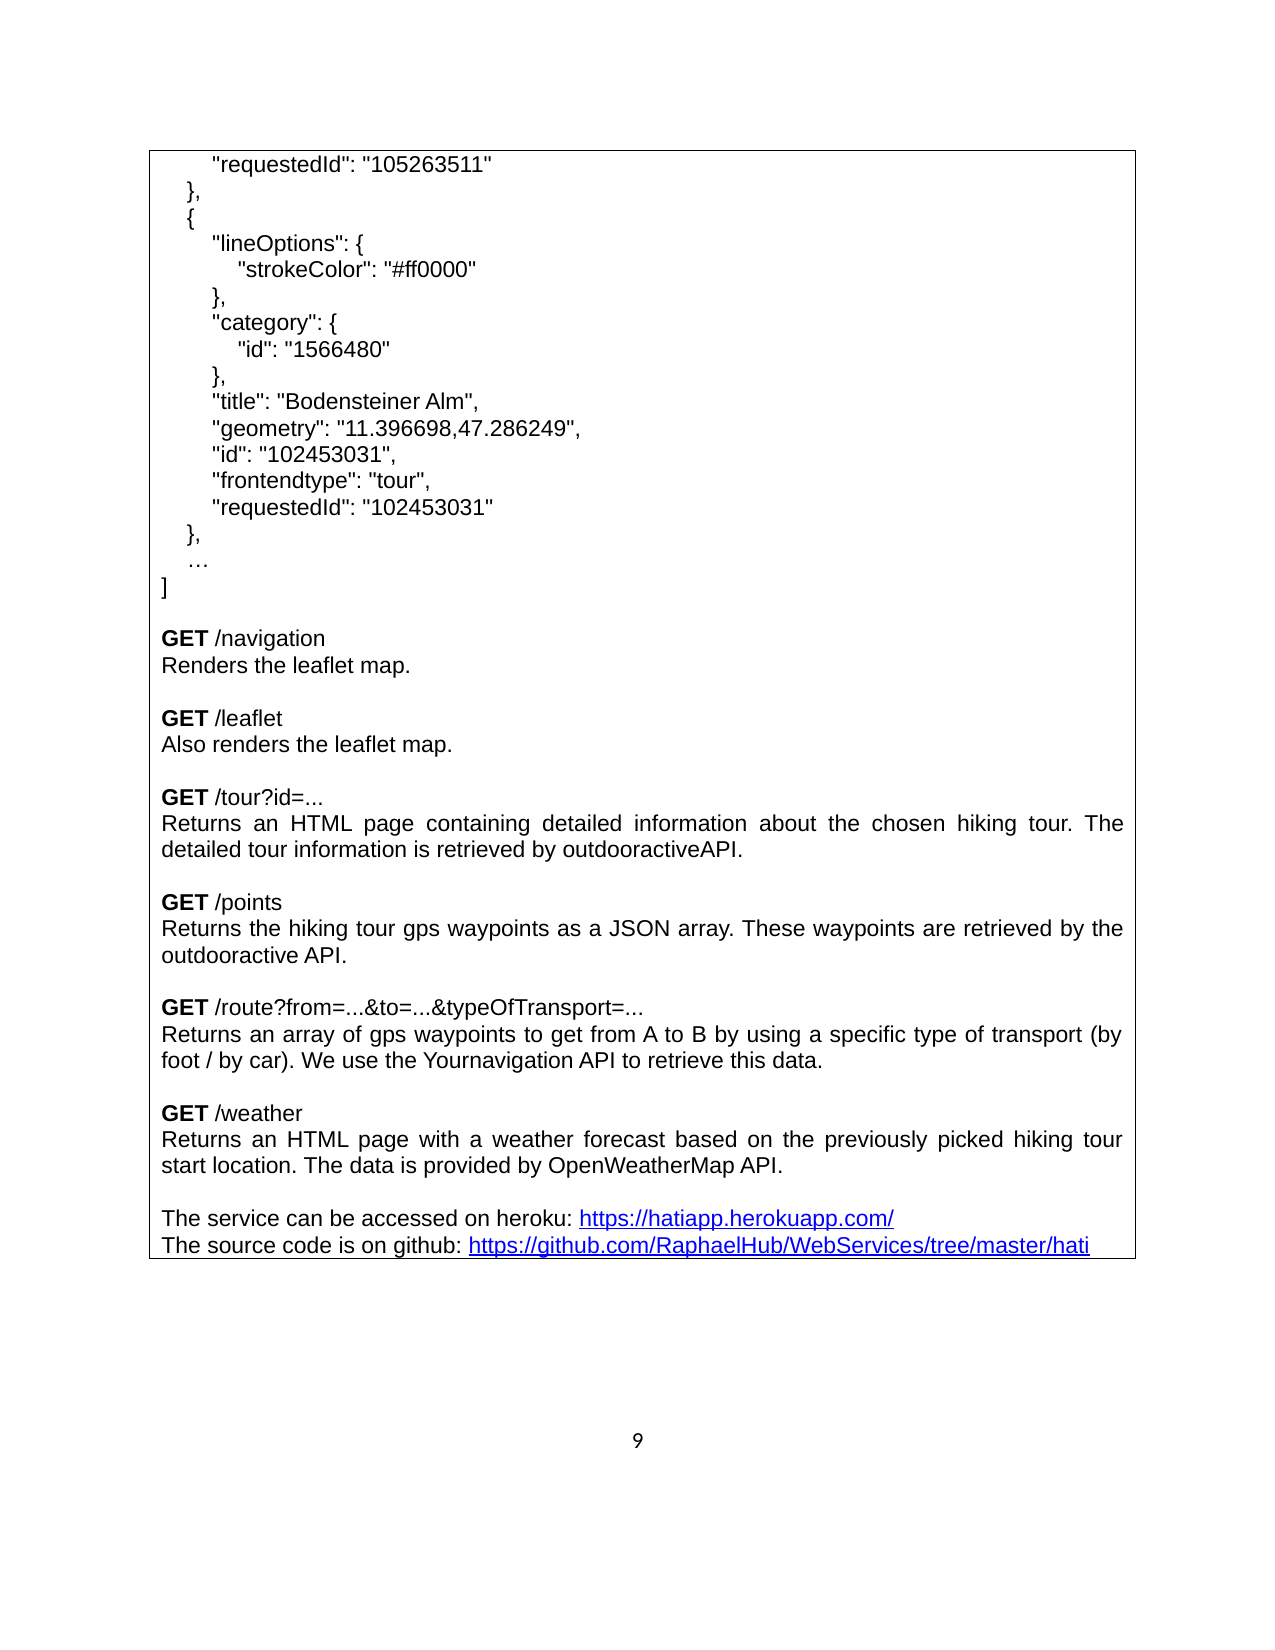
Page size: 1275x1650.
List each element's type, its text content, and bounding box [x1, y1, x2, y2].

table_header "requestedId": "105263511" }, { "lineOptions": { "strokeColor": "#ff0000" }, "category": { "id": "1566480" }, "title": "Bodensteiner Alm", "geometry": "11.396698,47.286249", "id": "102453031", "frontendtype": "tour", "requestedId": "102453031" }, … ] GET /navigation Renders the leaflet map. GET /leaflet Also renders the leaflet map. GET /tour?id=... Returns an HTML page containing detailed information about the chosen hiking tour. The detailed tour information is retrieved by outdooractiveAPI. GET /points Returns the hiking tour gps waypoints as a JSON array. These waypoints are retrieved by the outdooractive API. GET /route?from=...&to=...&typeOfTransport=... Returns an array of gps waypoints to get from A to B by using a specific type of transport (by foot / by car). We use the Yournavigation API to retrieve this data. GET /weather Returns an HTML page with a weather forecast based on the previously picked hiking tour start location. The data is provided by OpenWeatherMap API. The service can be accessed on heroku: https://hatiapp.herokuapp.com/ The source code is on github: https://github.com/RaphaelHub/WebServices/tree/master/hati [150, 151, 1135, 1258]
